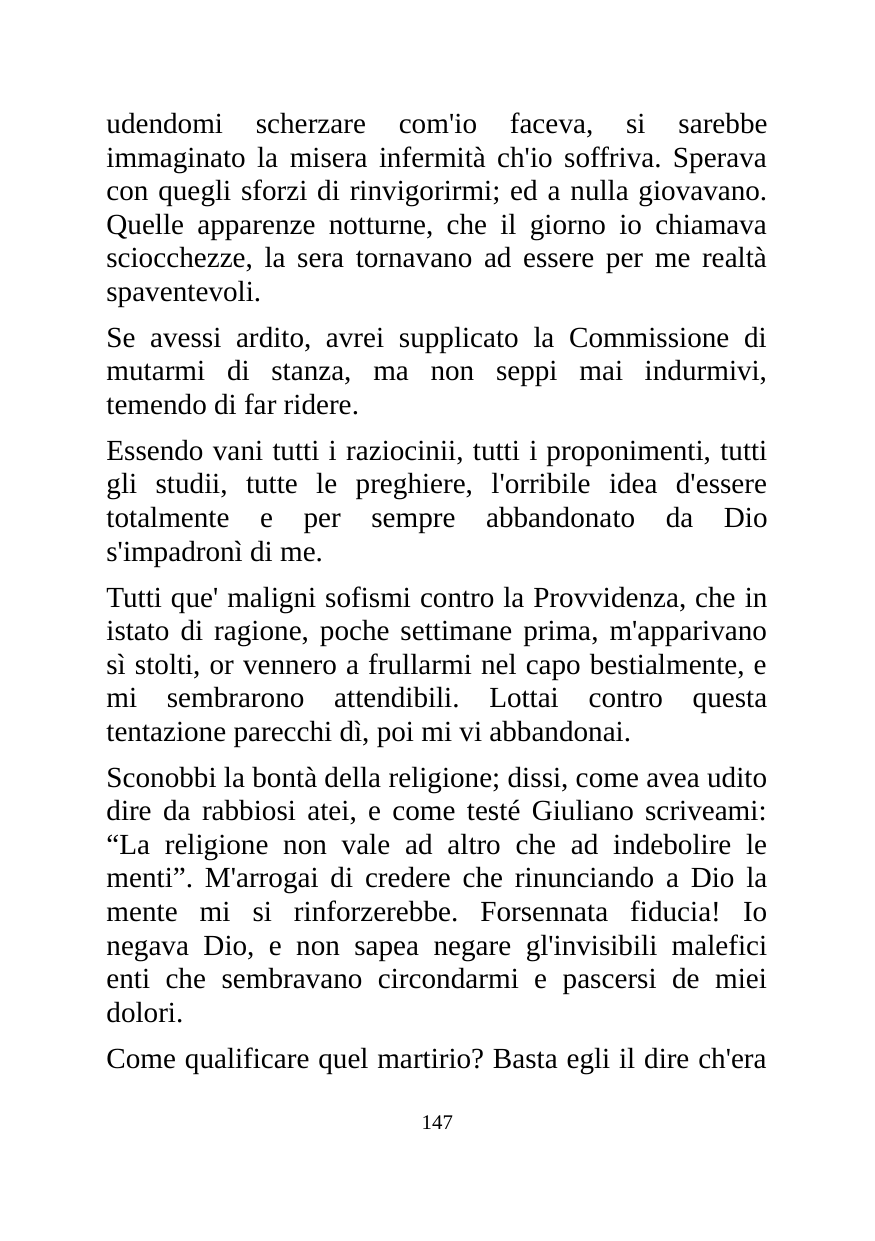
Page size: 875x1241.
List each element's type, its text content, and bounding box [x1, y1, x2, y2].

text Tutti que' maligni sofismi contro la Provvidenza, che in istato di ragione, poche settimane prima, m'apparivano sì stolti, or vennero a frullarmi nel capo bestialmente, e mi sembrarono attendibili. Lottai contro questa tentazione parecchi dì, poi mi vi abbandonai. [106, 580, 768, 747]
text udendomi scherzare com'io faceva, si sarebbe immaginato la misera infermità ch'io soffriva. Sperava con quegli sforzi di rinvigorirmi; ed a nulla giovavano. Quelle apparenze notturne, che il giorno io chiamava sciocchezze, la sera tornavano ad essere per me realtà spaventevoli. [106, 106, 768, 307]
text Essendo vani tutti i raziocinii, tutti i proponimenti, tutti gli studii, tutte le preghiere, l'orribile idea d'essere totalmente e per sempre abbandonato da Dio s'impadronì di me. [106, 433, 768, 567]
text Se avessi ardito, avrei supplicato la Commissione di mutarmi di stanza, ma non seppi mai indurmivi, temendo di far ridere. [106, 320, 768, 421]
text Sconobbi la bontà della religione; dissi, come avea udito dire da rabbiosi atei, e come testé Giuliano scriveami: “La religione non vale ad altro che ad indebolire le menti”. M'arrogai di credere che rinunciando a Dio la mente mi si rinforzerebbe. Forsennata fiducia! Io negava Dio, e non sapea negare gl'invisibili malefici enti che sembravano circondarmi e pascersi de miei dolori. [106, 760, 768, 1028]
text Come qualificare quel martirio? Basta egli il dire ch'era [106, 1041, 768, 1074]
